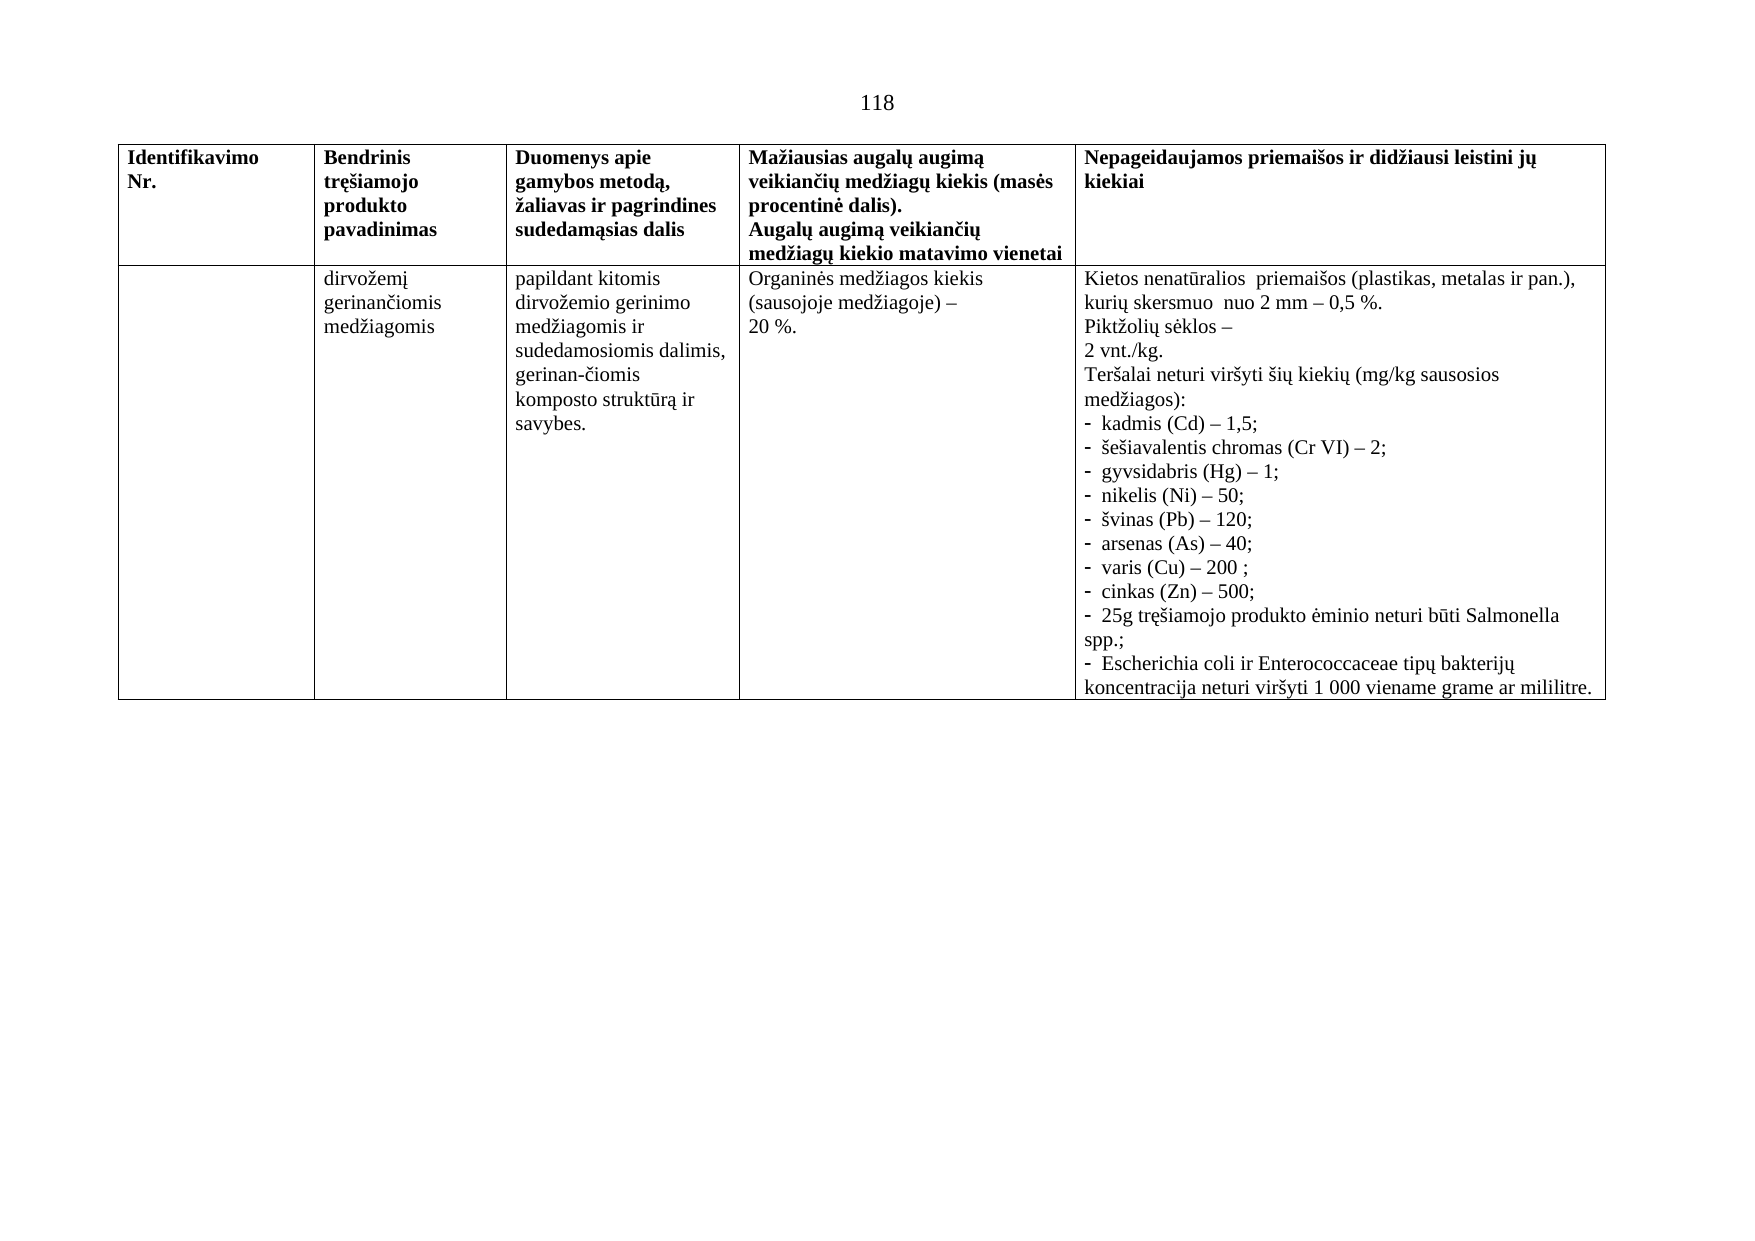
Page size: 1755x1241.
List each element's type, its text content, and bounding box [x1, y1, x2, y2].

table_cell dirvožemį gerinančiomis medžiagomis [315, 266, 506, 699]
table_cell Kietos nenatūralios priemaišos (plastikas, metalas ir pan.), kurių skersmuo nuo 2 mm – 0,5 %. Piktžolių sėklos – 2 vnt./kg. Teršalai neturi viršyti šių kiekių (mg/kg sausosios medžiagos): kadmis (Cd) – 1,5; šešiavalentis chromas (Cr VI) – 2; gyvsidabris (Hg) – 1; nikelis (Ni) – 50; švinas (Pb) – 120; arsenas (As) – 40; varis (Cu) – 200 ; cinkas (Zn) – 500; 25g tręšiamojo produkto ėminio neturi būti Salmonella spp.; Escherichia coli ir Enterococcaceae tipų bakterijų koncentracija neturi viršyti 1 000 viename grame ar mililitre. [1076, 266, 1605, 699]
table_cell [119, 266, 314, 699]
table_header Bendrinis tręšiamojo produkto pavadinimas [315, 145, 506, 265]
table_cell papildant kitomis dirvožemio gerinimo medžiagomis ir sudedamosiomis dalimis, gerinan-čiomis komposto struktūrą ir savybes. [507, 266, 739, 699]
table_header Mažiausias augalų augimą veikiančių medžiagų kiekis (masės procentinė dalis). Augalų augimą veikiančių medžiagų kiekio matavimo vienetai [740, 145, 1075, 265]
table_header Nepageidaujamos priemaišos ir didžiausi leistini jų kiekiai [1076, 145, 1605, 265]
table_header Identifikavimo Nr. [119, 145, 314, 265]
table_cell Organinės medžiagos kiekis (sausojoje medžiagoje) – 20 %. [740, 266, 1075, 699]
table_header Duomenys apie gamybos metodą, žaliavas ir pagrindines sudedamąsias dalis [507, 145, 739, 265]
